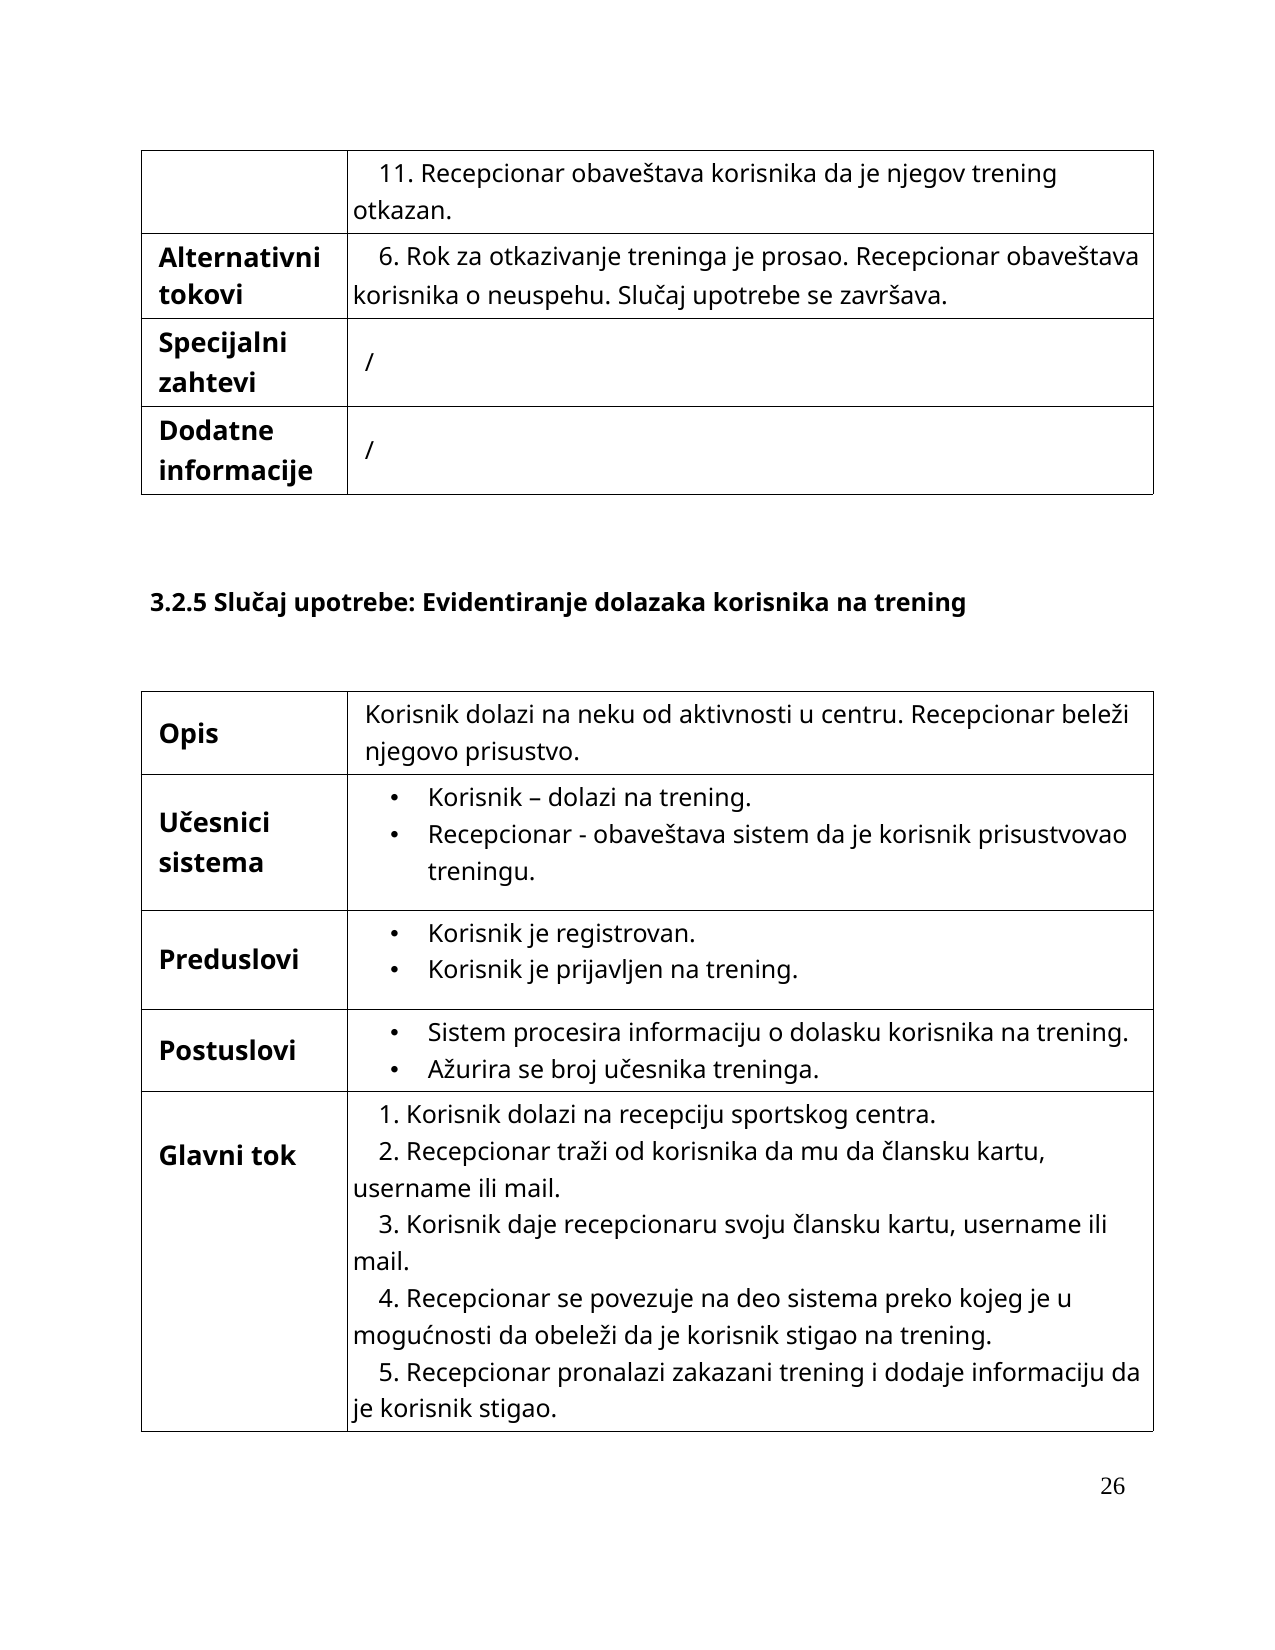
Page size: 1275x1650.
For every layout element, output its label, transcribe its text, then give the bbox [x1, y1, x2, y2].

table_cell Učesnici sistema [142, 775, 347, 909]
table_cell Alternativni tokovi [142, 234, 347, 318]
table_cell [142, 151, 347, 232]
table_cell Glavni tok [142, 1092, 347, 1431]
table_cell Dodatne informacije [142, 407, 347, 494]
table_header Opis [142, 692, 347, 774]
text 3.2.5 Slučaj upotrebe: Evidentiranje dolazaka korisnika na trening [150, 584, 1125, 618]
table_cell Postuslovi [142, 1010, 347, 1091]
table_cell 6. Rok za otkazivanje treninga je prosao. Recepcionar obaveštava korisnika o neuspehu. Slučaj upotrebe se završava. [348, 234, 1153, 318]
table_cell 11. Recepcionar obaveštava korisnika da je njegov trening otkazan. [348, 151, 1153, 232]
table_cell Korisnik – dolazi na trening. Recepcionar - obaveštava sistem da je korisnik prisustvovao treningu. [348, 775, 1153, 909]
table_cell Preduslovi [142, 911, 347, 1009]
table_cell 1. Korisnik dolazi na recepciju sportskog centra. 2. Recepcionar traži od korisnika da mu da člansku kartu, username ili mail. 3. Korisnik daje recepcionaru svoju člansku kartu, username ili mail. 4. Recepcionar se povezuje na deo sistema preko kojeg je u mogućnosti da obeleži da je korisnik stigao na trening. 5. Recepcionar pronalazi zakazani trening i dodaje informaciju da je korisnik stigao. [348, 1092, 1153, 1431]
table_cell / [348, 319, 1153, 406]
table_cell Specijalni zahtevi [142, 319, 347, 406]
table_header Korisnik dolazi na neku od aktivnosti u centru. Recepcionar beleži njegovo prisustvo. [348, 692, 1153, 774]
table_cell / [348, 407, 1153, 494]
table_cell Sistem procesira informaciju o dolasku korisnika na trening. Ažurira se broj učesnika treninga. [348, 1010, 1153, 1091]
table_cell Korisnik je registrovan. Korisnik je prijavljen na trening. [348, 911, 1153, 1009]
